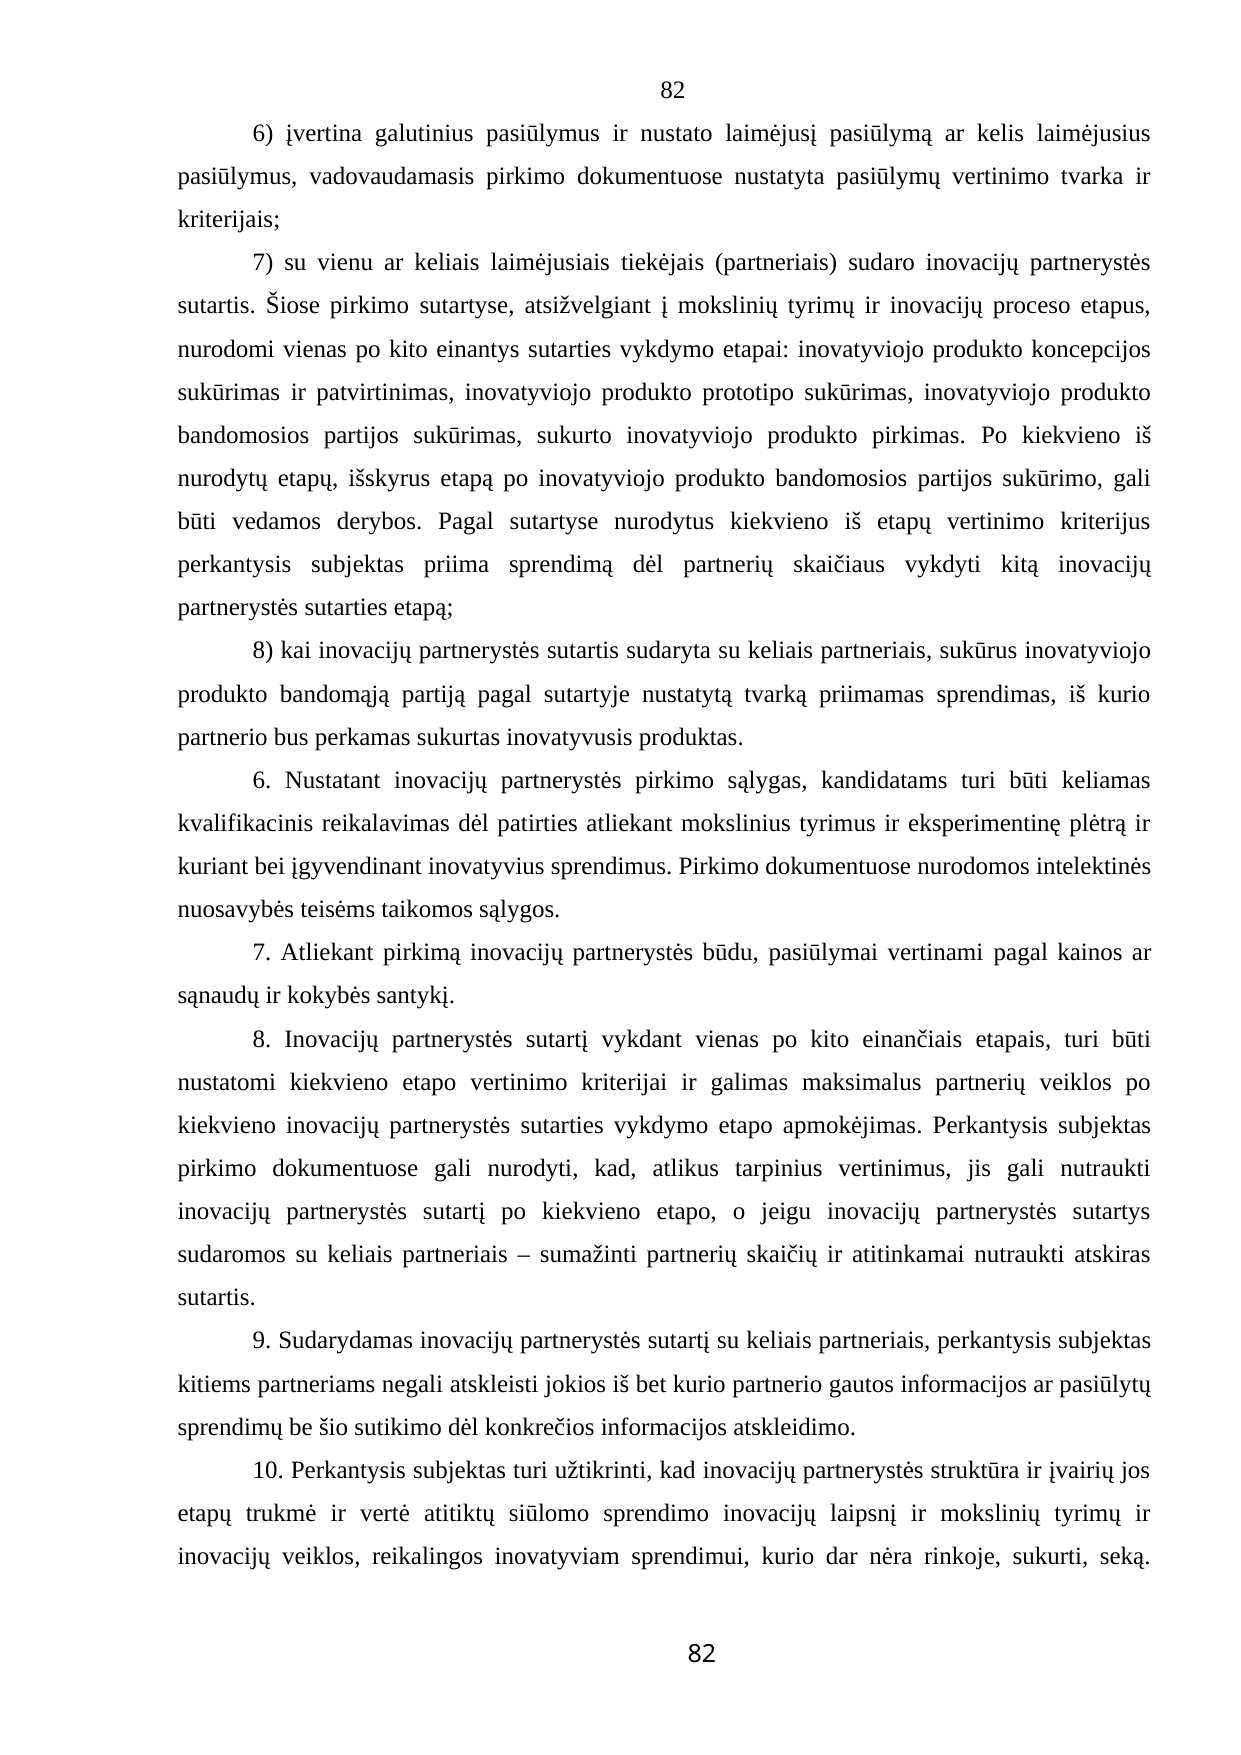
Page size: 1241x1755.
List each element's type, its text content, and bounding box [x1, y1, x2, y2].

subtitle 8) kai inovacijų partnerystės sutartis sudaryta su keliais partneriais, sukūrus inovatyviojo produkto bandomąją partiją pagal sutartyje nustatytą tvarką priimamas sprendimas, iš kurio partnerio bus perkamas sukurtas inovatyvusis produktas. [177, 636, 1152, 751]
subtitle 8. Inovacijų partnerystės sutartį vykdant vienas po kito einančiais etapais, turi būti nustatomi kiekvieno etapo vertinimo kriterijai ir galimas maksimalus partnerių veiklos po kiekvieno inovacijų partnerystės sutarties vykdymo etapo apmokėjimas. Perkantysis subjektas pirkimo dokumentuose gali nurodyti, kad, atlikus tarpinius vertinimus, jis gali nutraukti inovacijų partnerystės sutartį po kiekvieno etapo, o jeigu inovacijų partnerystės sutartys sudaromos su keliais partneriais – sumažinti partnerių skaičių ir atitinkamai nutraukti atskiras sutartis. [177, 1024, 1152, 1311]
subtitle 9. Sudarydamas inovacijų partnerystės sutartį su keliais partneriais, perkantysis subjektas kitiems partneriams negali atskleisti jokios iš bet kurio partnerio gautos informacijos ar pasiūlytų sprendimų be šio sutikimo dėl konkrečios informacijos atskleidimo. [177, 1326, 1152, 1441]
subtitle 7. Atliekant pirkimą inovacijų partnerystės būdu, pasiūlymai vertinami pagal kainos ar sąnaudų ir kokybės santykį. [177, 937, 1152, 1009]
subtitle 6. Nustatant inovacijų partnerystės pirkimo sąlygas, kandidatams turi būti keliamas kvalifikacinis reikalavimas dėl patirties atliekant mokslinius tyrimus ir eksperimentinę plėtrą ir kuriant bei įgyvendinant inovatyvius sprendimus. Pirkimo dokumentuose nurodomos intelektinės nuosavybės teisėms taikomos sąlygos. [177, 765, 1152, 923]
subtitle 10. Perkantysis subjektas turi užtikrinti, kad inovacijų partnerystės struktūra ir įvairių jos etapų trukmė ir vertė atitiktų siūlomo sprendimo inovacijų laipsnį ir mokslinių tyrimų ir inovacijų veiklos, reikalingos inovatyviam sprendimui, kurio dar nėra rinkoje, sukurti, seką. [177, 1455, 1152, 1570]
subtitle 6) įvertina galutinius pasiūlymus ir nustato laimėjusį pasiūlymą ar kelis laimėjusius pasiūlymus, vadovaudamasis pirkimo dokumentuose nustatyta pasiūlymų vertinimo tvarka ir kriterijais; [177, 118, 1152, 233]
subtitle 7) su vienu ar keliais laimėjusiais tiekėjais (partneriais) sudaro inovacijų partnerystės sutartis. Šiose pirkimo sutartyse, atsižvelgiant į mokslinių tyrimų ir inovacijų proceso etapus, nurodomi vienas po kito einantys sutarties vykdymo etapai: inovatyviojo produkto koncepcijos sukūrimas ir patvirtinimas, inovatyviojo produkto prototipo sukūrimas, inovatyviojo produkto bandomosios partijos sukūrimas, sukurto inovatyviojo produkto pirkimas. Po kiekvieno iš nurodytų etapų, išskyrus etapą po inovatyviojo produkto bandomosios partijos sukūrimo, gali būti vedamos derybos. Pagal sutartyse nurodytus kiekvieno iš etapų vertinimo kriterijus perkantysis subjektas priima sprendimą dėl partnerių skaičiaus vykdyti kitą inovacijų partnerystės sutarties etapą; [177, 247, 1152, 621]
